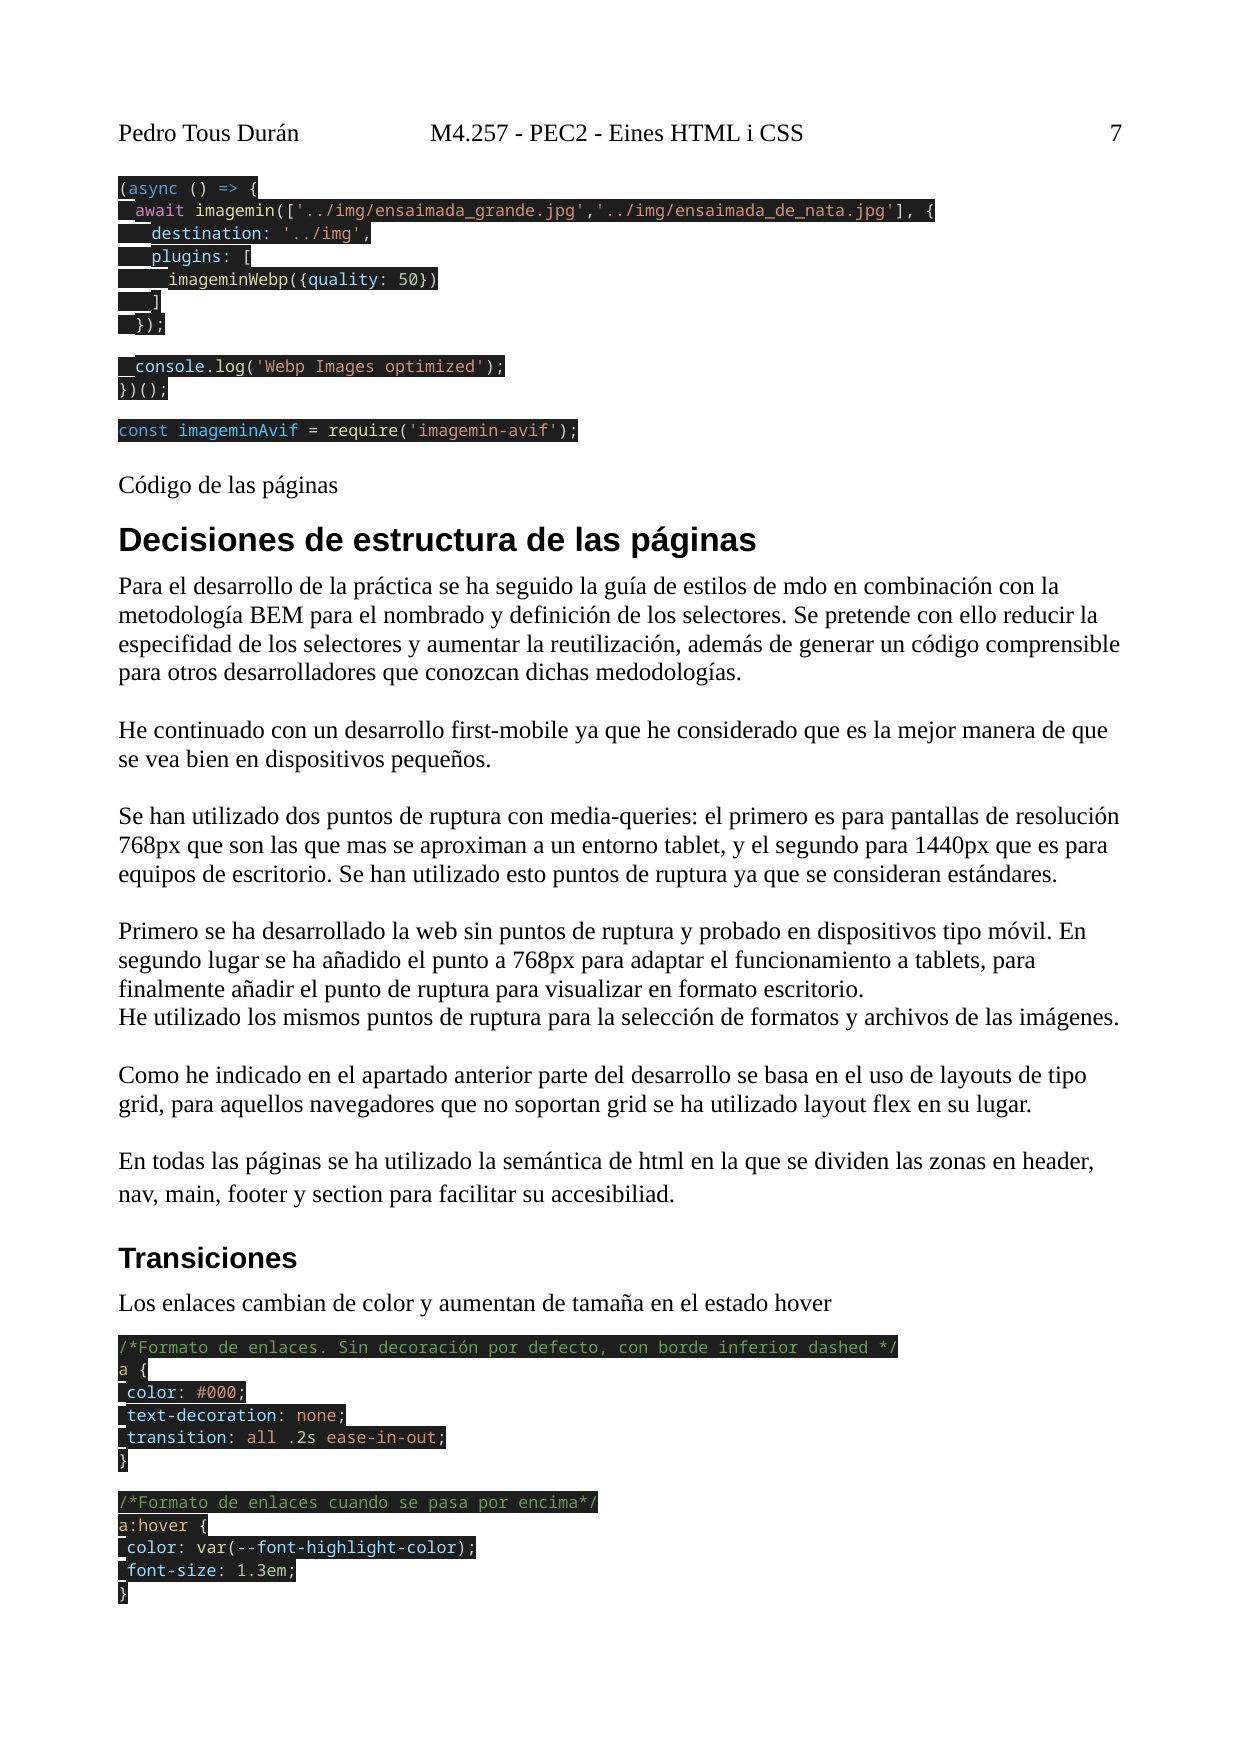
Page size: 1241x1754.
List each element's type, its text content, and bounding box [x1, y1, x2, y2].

text transition: all .2s ease-in-out; [118, 1426, 1122, 1449]
text Código de las páginas [118, 471, 1122, 499]
subtitle Transiciones [118, 1241, 1122, 1275]
text /*Formato de enlaces cuando se pasa por encima*/ [118, 1491, 1122, 1513]
text a { [118, 1358, 1122, 1381]
text a:hover { [118, 1513, 1122, 1536]
text color: #000; [118, 1381, 1122, 1403]
text Primero se ha desarrollado la web sin puntos de ruptura y probado en dispositivos tipo móvil. En segundo lugar se ha añadido el punto a 768px para adaptar el funcionamiento a tablets, para finalmente añadir el punto de ruptura para visualizar en formato escritorio. [118, 916, 1122, 1002]
text destination: '../img', [118, 222, 1122, 244]
text color: var(--font-highlight-color); [118, 1536, 1122, 1559]
text Se han utilizado dos puntos de ruptura con media-queries: el primero es para pantallas de resolución 768px que son las que mas se aproximan a un entorno tablet, y el segundo para 1440px que es para equipos de escritorio. Se han utilizado esto puntos de ruptura ya que se consideran estándares. [118, 801, 1122, 887]
text console.log('Webp Images optimized'); [118, 354, 1122, 377]
text const imageminAvif = require('imagemin-avif'); [118, 419, 1122, 442]
text imageminWebp({quality: 50}) [118, 267, 1122, 290]
text text-decoration: none; [118, 1403, 1122, 1426]
text plugins: [ [118, 244, 1122, 267]
text }); [118, 313, 1122, 335]
subtitle Decisiones de estructura de las páginas [118, 520, 1122, 559]
text Para el desarrollo de la práctica se ha seguido la guía de estilos de mdo en combinación con la metodología BEM para el nombrado y definición de los selectores. Se pretende con ello reducir la especifidad de los selectores y aumentar la reutilización, además de generar un código comprensible para otros desarrolladores que conozcan dichas medodologías. [118, 571, 1122, 686]
text He continuado con un desarrollo first-mobile ya que he considerado que es la mejor manera de que se vea bien en dispositivos pequeños. [118, 715, 1122, 772]
text await imagemin(['../img/ensaimada_grande.jpg','../img/ensaimada_de_nata.jpg'], { [118, 199, 1122, 222]
text Como he indicado en el apartado anterior parte del desarrollo se basa en el uso de layouts de tipo grid, para aquellos navegadores que no soportan grid se ha utilizado layout flex en su lugar. [118, 1060, 1122, 1117]
text /*Formato de enlaces. Sin decoración por defecto, con borde inferior dashed */ [118, 1335, 1122, 1358]
text ] [118, 290, 1122, 313]
text Los enlaces cambian de color y aumentan de tamaña en el estado hover [118, 1288, 1122, 1316]
text font-size: 1.3em; [118, 1559, 1122, 1582]
text } [118, 1449, 1122, 1472]
text (async () => { [118, 176, 1122, 199]
text He utilizado los mismos puntos de ruptura para la selección de formatos y archivos de las imágenes. [118, 1002, 1122, 1031]
text })(); [118, 377, 1122, 400]
text En todas las páginas se ha utilizado la semántica de html en la que se dividen las zonas en header, nav, main, footer y section para facilitar su accesibiliad. [118, 1146, 1122, 1208]
text } [118, 1582, 1122, 1604]
